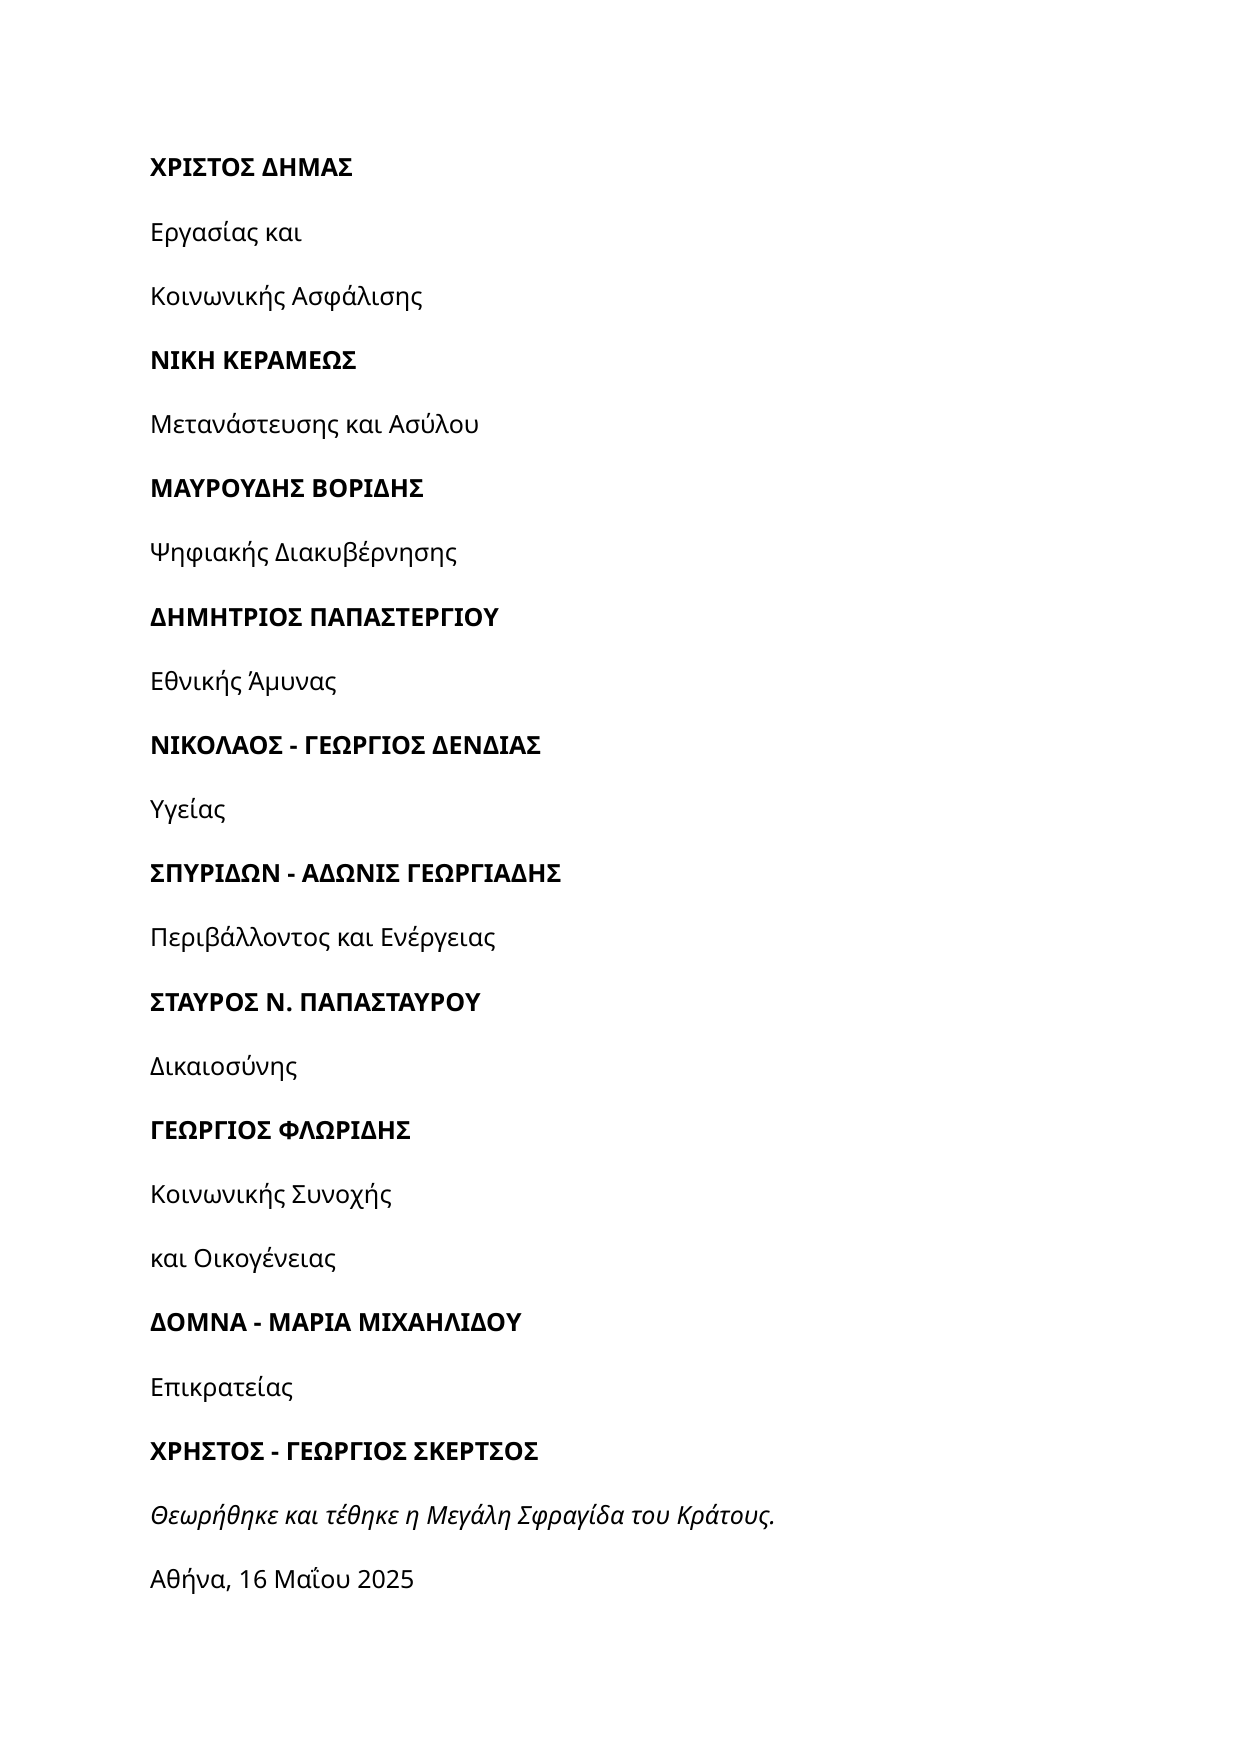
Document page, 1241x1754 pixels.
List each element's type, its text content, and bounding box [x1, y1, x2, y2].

text ΧΡΙΣΤΟΣ ΔΗΜΑΣ [150, 150, 1090, 184]
text ΣΤΑΥΡΟΣ Ν. ΠΑΠΑΣΤΑΥΡΟΥ [150, 984, 1090, 1018]
text Κοινωνικής Ασφάλισης [150, 278, 1090, 312]
text ΓΕΩΡΓΙΟΣ ΦΛΩΡΙΔΗΣ [150, 1112, 1090, 1147]
text Μετανάστευσης και Ασύλου [150, 407, 1090, 441]
text Δικαιοσύνης [150, 1048, 1090, 1082]
text ΣΠΥΡΙΔΩΝ - ΑΔΩΝΙΣ ΓΕΩΡΓΙΑΔΗΣ [150, 856, 1090, 890]
text Εθνικής Άμυνας [150, 663, 1090, 697]
text και Οικογένειας [150, 1241, 1090, 1275]
text Επικρατείας [150, 1369, 1090, 1403]
text Κοινωνικής Συνοχής [150, 1177, 1090, 1211]
text ΧΡΗΣΤΟΣ - ΓΕΩΡΓΙΟΣ ΣΚΕΡΤΣΟΣ [150, 1433, 1090, 1467]
text Ψηφιακής Διακυβέρνησης [150, 535, 1090, 569]
text Θεωρήθηκε και τέθηκε η Μεγάλη Σφραγίδα του Κράτους. [150, 1497, 1090, 1532]
text ΝΙΚΟΛΑΟΣ - ΓΕΩΡΓΙΟΣ ΔΕΝΔΙΑΣ [150, 727, 1090, 762]
text Εργασίας και [150, 214, 1090, 248]
text Υγείας [150, 792, 1090, 826]
text ΜΑΥΡΟΥΔΗΣ ΒΟΡΙΔΗΣ [150, 471, 1090, 505]
text ΔΟΜΝΑ - ΜΑΡΙΑ ΜΙΧΑΗΛΙΔΟΥ [150, 1305, 1090, 1339]
text ΝΙΚΗ ΚΕΡΑΜΕΩΣ [150, 342, 1090, 377]
text ΔΗΜΗΤΡΙΟΣ ΠΑΠΑΣΤΕΡΓΙΟΥ [150, 599, 1090, 633]
text Περιβάλλοντος και Ενέργειας [150, 920, 1090, 954]
text Αθήνα, 16 Μαΐου 2025 [150, 1562, 1090, 1596]
